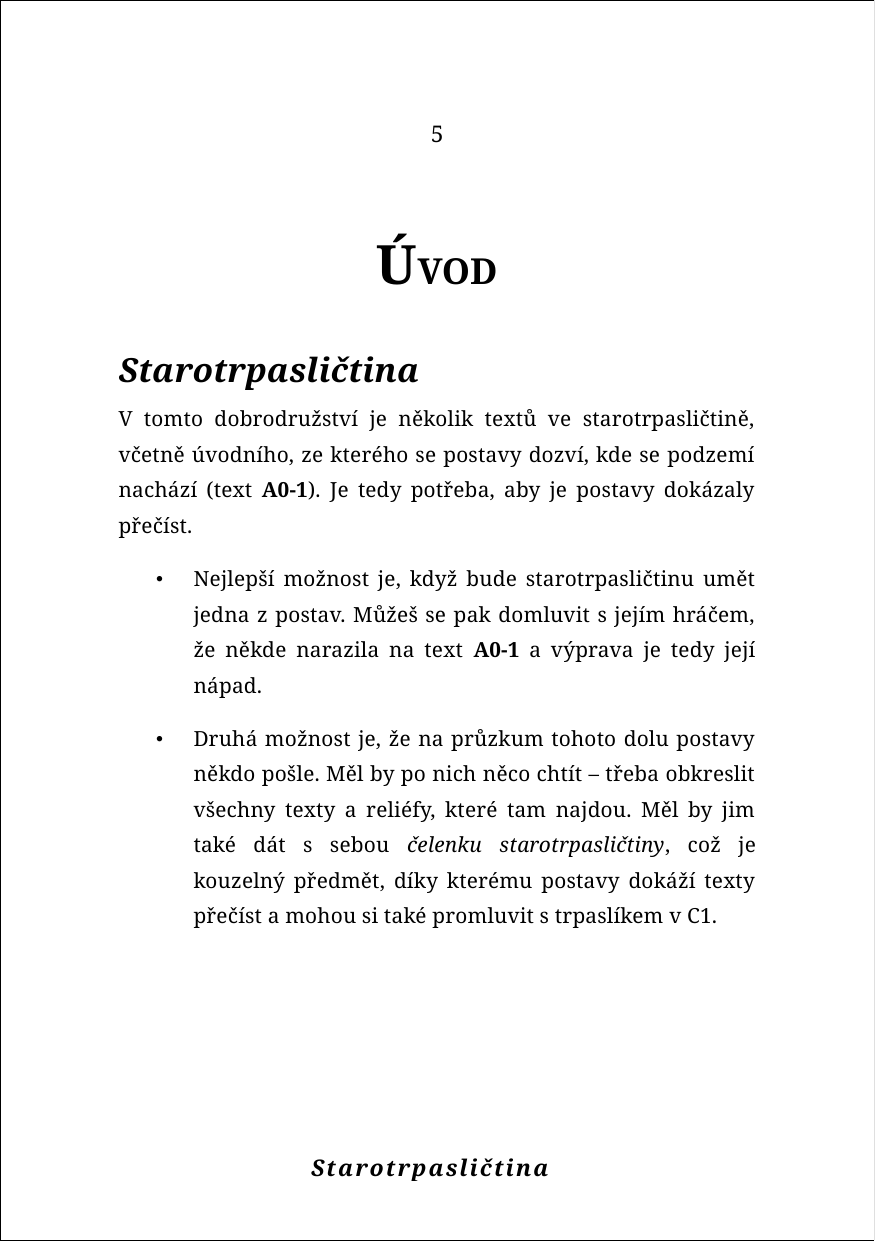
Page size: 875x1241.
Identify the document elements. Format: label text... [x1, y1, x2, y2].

subtitle Úvod [118, 226, 756, 300]
list Nejlepší možnost je, když bude starotrpasličtinu umět jedna z postav. Můžeš se pak domluvit s jejím hráčem, že někde narazila na text A0-1 a výprava je tedy její nápad. [156, 564, 756, 699]
list Druhá možnost je, že na průzkum tohoto dolu postavy někdo pošle. Měl by po nich něco chtít – třeba obkreslit všechny texty a reliéfy, které tam najdou. Měl by jim také dát s sebou čelenku starotrpasličtiny, což je kouzelný předmět, díky kterému postavy dokáží texty přečíst a mohou si také promluvit s trpaslíkem v C1. [156, 724, 756, 930]
subtitle Starotrpasličtina [118, 347, 756, 393]
text V tomto dobrodružství je několik textů ve starotrpasličtině, včetně úvodního, ze kterého se postavy dozví, kde se podzemí nachází (text A0-1). Je tedy potřeba, aby je postavy dokázaly přečíst. [118, 404, 756, 539]
